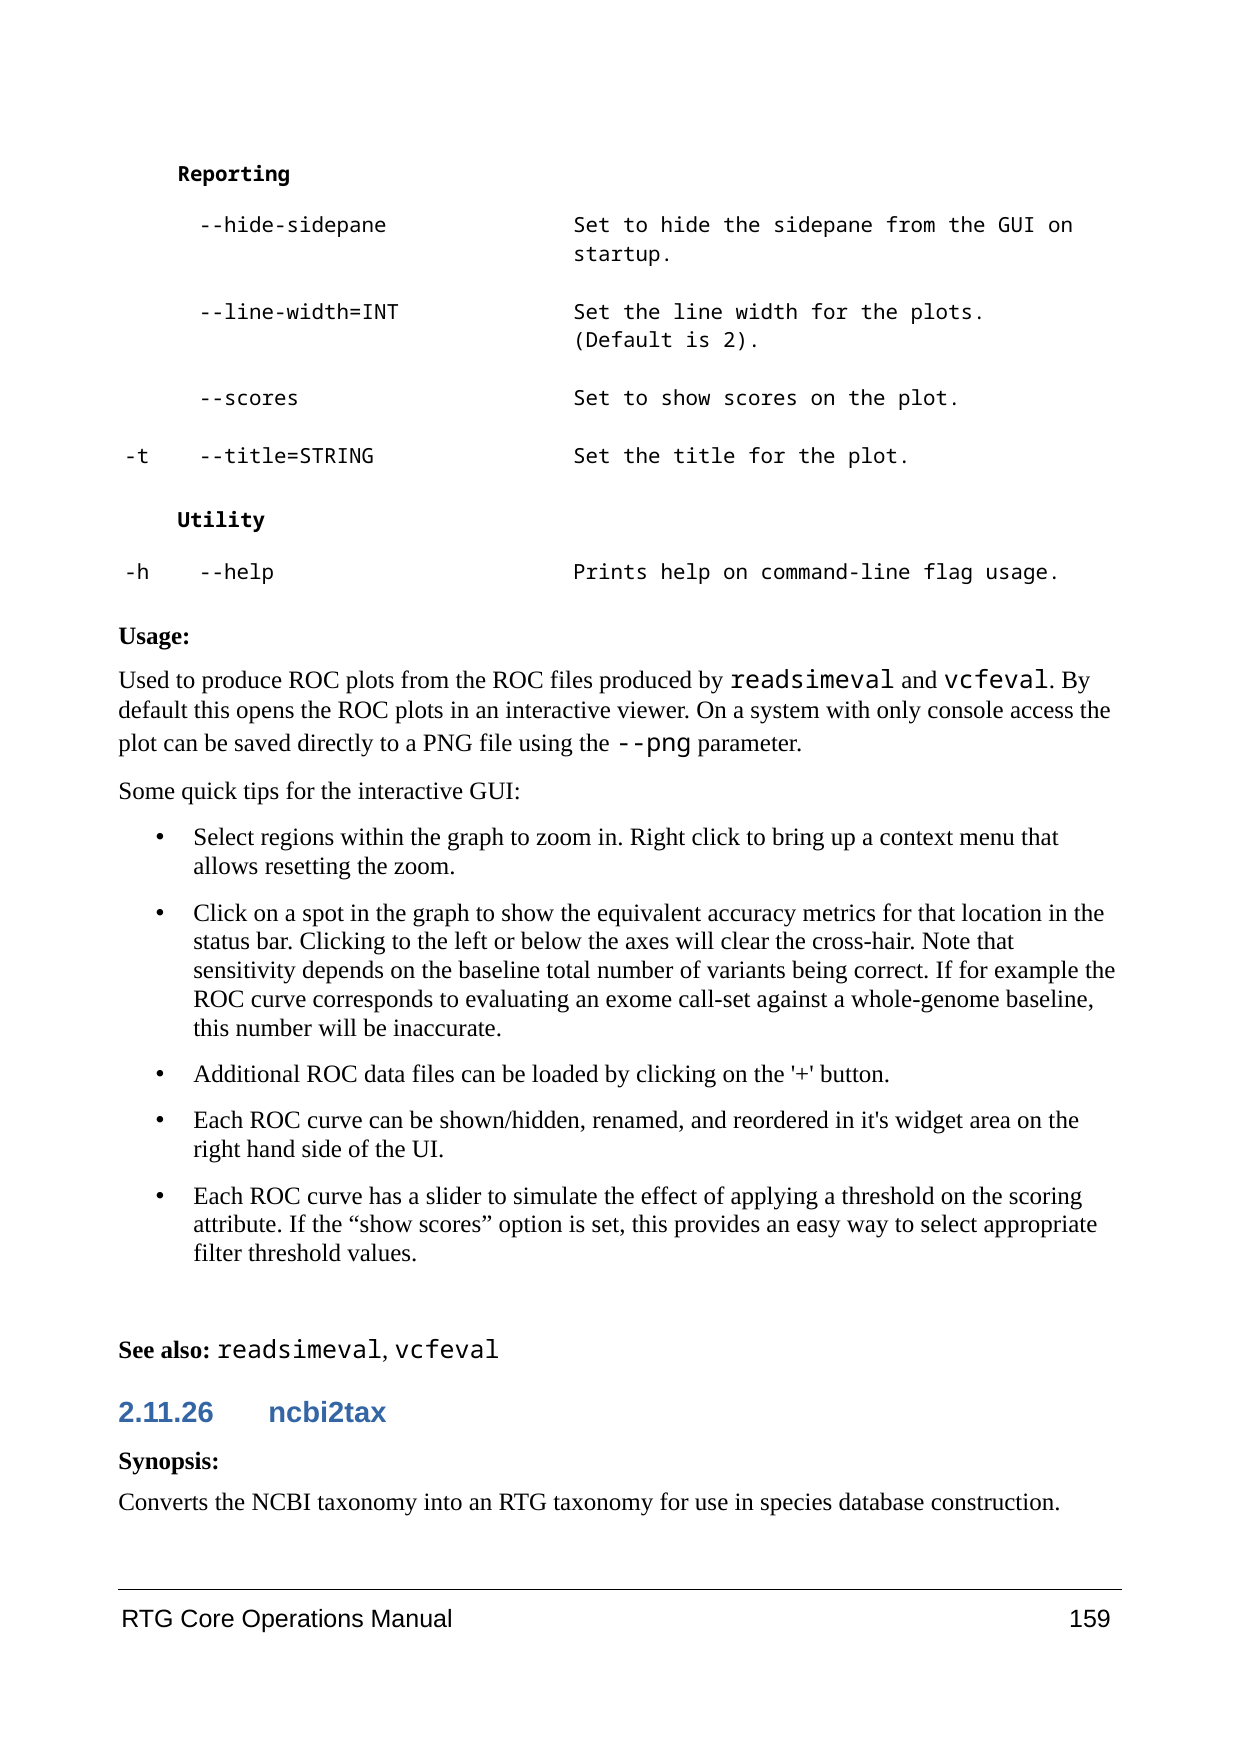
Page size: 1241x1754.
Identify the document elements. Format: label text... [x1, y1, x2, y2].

subtitle Usage: [118, 621, 1122, 650]
table_cell --line-width=INT [193, 285, 567, 372]
table_header [118, 199, 193, 285]
table_cell [118, 285, 193, 372]
list Each ROC curve can be shown/hidden, renamed, and reordered in it's widget area on the right hand side of the UI. [156, 1106, 1122, 1163]
list Additional ROC data files can be loaded by clicking on the '+' button. [156, 1059, 1122, 1088]
table_header --hide-sidepane [193, 199, 567, 285]
table_cell [118, 372, 193, 429]
text See also: readsimeval, vcfeval [118, 1331, 1122, 1365]
table_header Set to hide the sidepane from the GUI on startup. [567, 199, 1093, 285]
table_cell --title=STRING [193, 430, 567, 487]
text Converts the NCBI taxonomy into an RTG taxonomy for use in species database construction. [118, 1487, 1122, 1515]
table_cell -t [118, 430, 193, 487]
text Some quick tips for the interactive GUI: [118, 776, 1122, 805]
table_header -h [118, 545, 193, 603]
subtitle Synopsis: [118, 1446, 1122, 1475]
table_cell Set the line width for the plots. (Default is 2). [567, 285, 1093, 372]
subtitle ncbi2tax [118, 1395, 1122, 1428]
table_cell Set to show scores on the plot. [567, 372, 1093, 429]
table_header --help [193, 545, 567, 603]
table_header Prints help on command-line flag usage. [567, 545, 1093, 603]
list Click on a spot in the graph to show the equivalent accuracy metrics for that location in the status bar. Clicking to the left or below the axes will clear the cross-hair. Note that sensitivity depends on the baseline total number of variants being correct. If for example the ROC curve corresponds to evaluating an exome call-set against a whole-genome baseline, this number will be inaccurate. [156, 898, 1122, 1041]
text Utility [177, 505, 1122, 533]
text Used to produce ROC plots from the ROC files produced by readsimeval and vcfeval. By default this opens the ROC plots in an interactive viewer. On a system with only console access the plot can be saved directly to a PNG file using the --png parameter. [118, 661, 1122, 758]
list Select regions within the graph to zoom in. Right click to bring up a context menu that allows resetting the zoom. [156, 822, 1122, 880]
table_cell --scores [193, 372, 567, 429]
list Each ROC curve has a slider to simulate the effect of applying a threshold on the scoring attribute. If the “show scores” option is set, this provides an easy way to select appropriate filter threshold values. [156, 1181, 1122, 1267]
table_cell Set the title for the plot. [567, 430, 1093, 487]
text Reporting [177, 159, 1122, 187]
